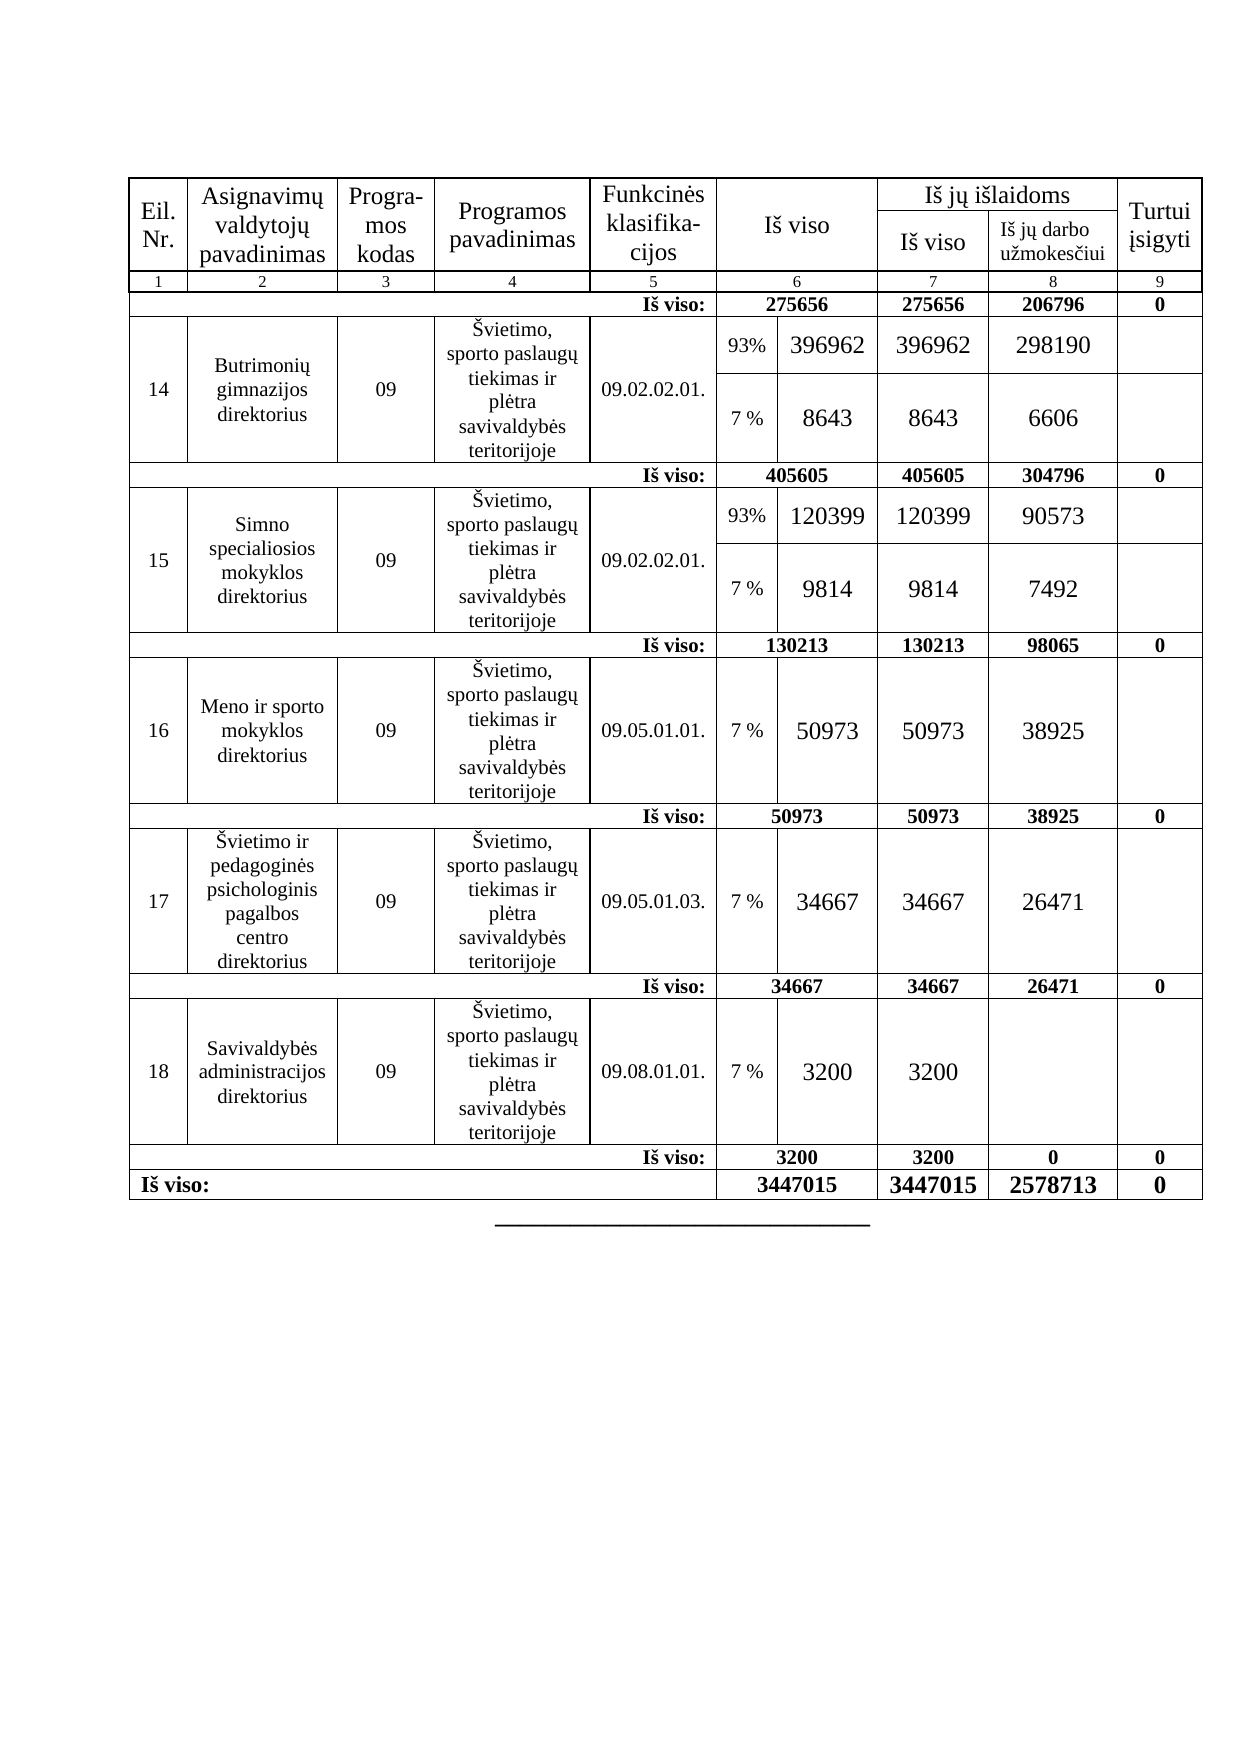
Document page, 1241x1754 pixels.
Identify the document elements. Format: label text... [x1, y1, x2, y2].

table_cell 298190 [989, 317, 1117, 372]
table_cell Iš viso [878, 211, 988, 270]
table_cell 34667 [878, 974, 988, 998]
table_cell 396962 [878, 317, 988, 372]
table_cell 0 [1118, 804, 1202, 828]
table_cell 09 [338, 488, 434, 632]
table_cell Iš viso: [130, 293, 716, 316]
table_cell 396962 [778, 317, 877, 372]
table_cell 09.08.01.01. [591, 999, 716, 1144]
table_cell Iš jų darbo užmokesčiui [989, 211, 1117, 270]
table_cell Savivaldybės administracijos direktorius [188, 999, 337, 1144]
table_cell 50973 [878, 658, 988, 803]
table_cell 98065 [989, 633, 1117, 657]
table_cell 0 [1118, 633, 1202, 657]
table_cell 1 [130, 272, 187, 291]
table_cell 7 [878, 272, 988, 291]
table_cell 275656 [878, 293, 988, 316]
table_cell Iš viso: [130, 804, 716, 828]
table_header Programos pavadinimas [435, 179, 589, 270]
table_cell 3447015 [878, 1170, 988, 1199]
table_header Turtui įsigyti [1118, 179, 1201, 270]
table_cell 6 [717, 272, 877, 291]
text ______________________________ [177, 1200, 1181, 1228]
table_cell 26471 [989, 974, 1117, 998]
table_cell 7 % [717, 829, 777, 973]
table_cell 17 [130, 829, 187, 973]
table_cell 16 [130, 658, 187, 803]
table_cell Švietimo, sporto paslaugų tiekimas ir plėtra savivaldybės teritorijoje [435, 488, 589, 632]
table_cell 304796 [989, 463, 1117, 487]
table_header Asignavimų valdytojų pavadinimas [188, 179, 337, 270]
table_cell Iš viso: [130, 974, 716, 998]
table_cell 09.05.01.01. [591, 658, 716, 803]
table_cell 405605 [717, 463, 877, 487]
table_cell 26471 [989, 829, 1117, 973]
table_cell 5 [591, 272, 716, 291]
table_cell 7 % [717, 999, 777, 1144]
table_cell 8 [989, 272, 1117, 291]
table_cell 50973 [717, 804, 877, 828]
table_cell 38925 [989, 658, 1117, 803]
table_cell 38925 [989, 804, 1117, 828]
table_cell [1118, 317, 1202, 372]
table_cell 09 [338, 829, 434, 973]
table_cell 09 [338, 317, 434, 462]
table_cell 405605 [878, 463, 988, 487]
table_cell 3200 [717, 1145, 877, 1169]
table_cell Švietimo, sporto paslaugų tiekimas ir plėtra savivaldybės teritorijoje [435, 829, 589, 973]
table_cell 09 [338, 999, 434, 1144]
table_cell 50973 [878, 804, 988, 828]
table_cell 9814 [778, 544, 877, 632]
table_cell 130213 [878, 633, 988, 657]
table_cell 0 [1118, 1145, 1202, 1169]
table_header Eil. Nr. [130, 179, 187, 270]
table_cell [1118, 658, 1202, 803]
table_cell 7 % [717, 374, 777, 462]
table_cell Švietimo, sporto paslaugų tiekimas ir plėtra savivaldybės teritorijoje [435, 658, 589, 803]
table_cell 18 [130, 999, 187, 1144]
table_cell 275656 [717, 293, 877, 316]
table_cell 09.02.02.01. [591, 317, 716, 462]
table_cell 7 % [717, 658, 777, 803]
table_cell [1118, 488, 1202, 543]
table_cell Simno specialiosios mokyklos direktorius [188, 488, 337, 632]
table_header Progra-mos kodas [338, 179, 434, 270]
table_cell 34667 [717, 974, 877, 998]
table_cell 15 [130, 488, 187, 632]
table_cell [1118, 544, 1202, 632]
table_cell 14 [130, 317, 187, 462]
table_cell 4 [435, 272, 589, 291]
table_cell 2578713 [989, 1170, 1117, 1199]
table_cell Švietimo ir pedagoginės psichologinis pagalbos centro direktorius [188, 829, 337, 973]
table_cell 3200 [878, 1145, 988, 1169]
table_cell Butrimonių gimnazijos direktorius [188, 317, 337, 462]
table_cell 34667 [878, 829, 988, 973]
table_cell 0 [1118, 293, 1202, 316]
table_cell [1118, 999, 1202, 1144]
table_cell 3200 [878, 999, 988, 1144]
table_cell 93% [717, 317, 777, 372]
table_cell Iš viso: [130, 463, 716, 487]
table_cell 0 [1118, 1170, 1202, 1199]
table_cell 206796 [989, 293, 1117, 316]
table_cell [1118, 829, 1202, 973]
table_cell Iš viso: [130, 633, 716, 657]
table_cell 9814 [878, 544, 988, 632]
table_cell Iš viso: [130, 1170, 716, 1199]
table_cell 6606 [989, 374, 1117, 462]
table_cell 0 [989, 1145, 1117, 1169]
table_cell 0 [1118, 463, 1202, 487]
table_header Iš viso [717, 179, 877, 270]
table_header Funkcinės klasifika-cijos kodas [591, 179, 716, 270]
table_cell Iš viso: [130, 1145, 716, 1169]
table_cell Meno ir sporto mokyklos direktorius [188, 658, 337, 803]
table_cell 8643 [878, 374, 988, 462]
table_cell 3 [338, 272, 434, 291]
table_cell Švietimo, sporto paslaugų tiekimas ir plėtra savivaldybės teritorijoje [435, 999, 589, 1144]
table_cell 120399 [878, 488, 988, 543]
table_cell [989, 999, 1117, 1144]
table_cell 3200 [778, 999, 877, 1144]
table_cell [1118, 374, 1202, 462]
table_cell 7 % [717, 544, 777, 632]
table_cell 09.05.01.03. [591, 829, 716, 973]
table_cell 9 [1118, 272, 1201, 291]
table_cell 09.02.02.01. [591, 488, 716, 632]
table_cell 130213 [717, 633, 877, 657]
table_cell Švietimo, sporto paslaugų tiekimas ir plėtra savivaldybės teritorijoje [435, 317, 589, 462]
table_cell 90573 [989, 488, 1117, 543]
table_cell 93% [717, 488, 777, 543]
table_cell 7492 [989, 544, 1117, 632]
table_cell 0 [1118, 974, 1202, 998]
table_cell 09 [338, 658, 434, 803]
table_cell 2 [188, 272, 337, 291]
table_cell 34667 [778, 829, 877, 973]
table_cell 3447015 [717, 1170, 877, 1199]
table_cell 50973 [778, 658, 877, 803]
table_cell 8643 [778, 374, 877, 462]
table_header Iš jų išlaidoms [878, 179, 1117, 210]
table_cell 120399 [778, 488, 877, 543]
